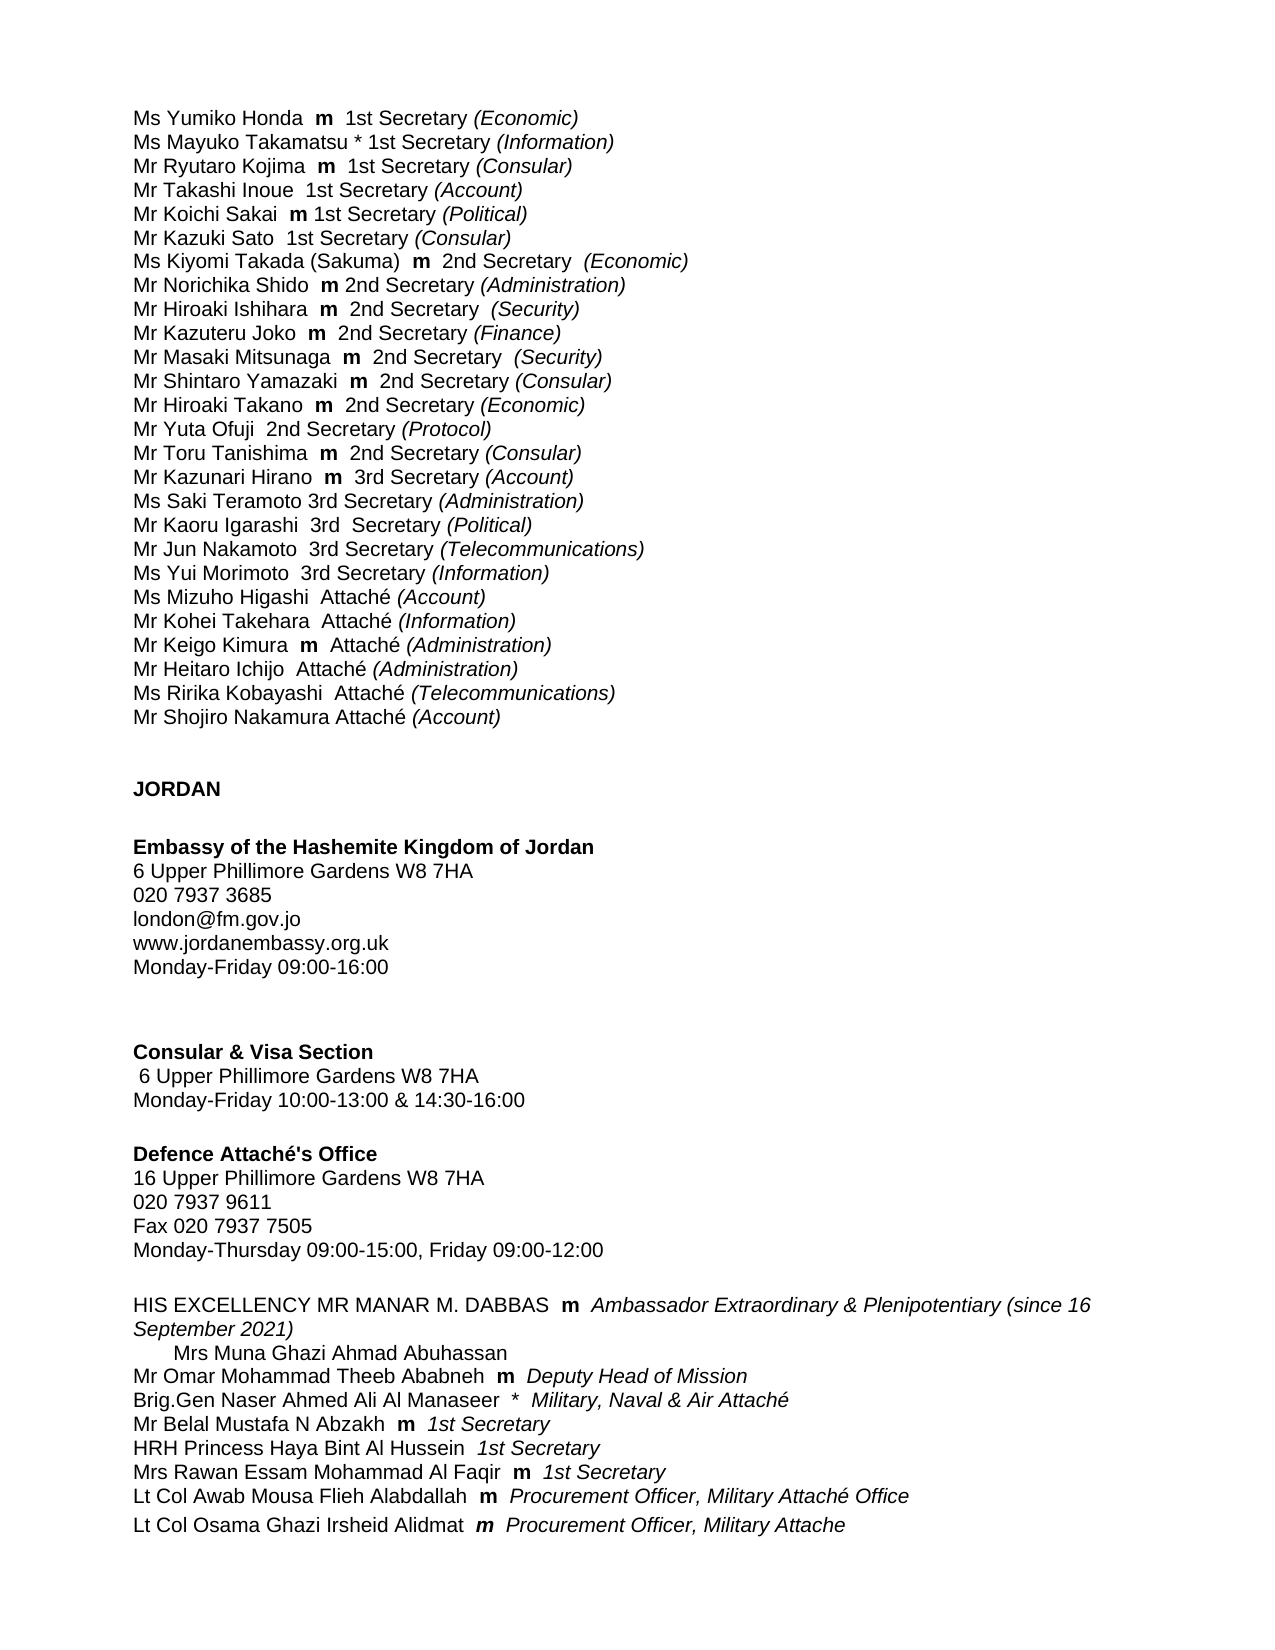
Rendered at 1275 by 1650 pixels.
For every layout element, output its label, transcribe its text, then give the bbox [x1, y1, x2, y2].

text Mr Shojiro Nakamura Attaché (Account) [133, 704, 1181, 728]
text Ms Ririka Kobayashi Attaché (Telecommunications) [133, 681, 1181, 704]
text Mr Jun Nakamoto 3rd Secretary (Telecommunications) [133, 537, 1181, 561]
text Mr Kazuteru Joko m 2nd Secretary (Finance) [133, 321, 1181, 345]
text Mr Belal Mustafa N Abzakh m 1st Secretary HRH Princess Haya Bint Al Hussein 1st Secretary Mrs Rawan Essam Mohammad Al Faqir m 1st Secretary [133, 1412, 1181, 1484]
text Ms Mizuho Higashi Attaché (Account) [133, 585, 1181, 609]
text Mr Norichika Shido m 2nd Secretary (Administration) [133, 273, 1181, 297]
text Mr Masaki Mitsunaga m 2nd Secretary (Security) [133, 345, 1181, 369]
text Mr Yuta Ofuji 2nd Secretary (Protocol) [133, 417, 1181, 441]
text JORDAN [133, 776, 1181, 833]
text Consular & Visa Section 6 Upper Phillimore Gardens W8 7HA Monday-Friday 10:00-13:00 & 14:30-16:00 Defence Attaché's Office 16 Upper Phillimore Gardens W8 7HA 020 7937 9611 Fax 020 7937 7505 Monday-Thursday 09:00-15:00, Friday 09:00-12:00 HIS EXCELLENCY MR MANAR M. DABBAS m Ambassador Extraordinary & Plenipotentiary (since 16 September 2021) Mrs Muna Ghazi Ahmad Abuhassan Mr Omar Mohammad Theeb Ababneh m Deputy Head of Mission [133, 1009, 1181, 1388]
text Mr Hiroaki Takano m 2nd Secretary (Economic) [133, 393, 1181, 417]
text Mr Heitaro Ichijo Attaché (Administration) [133, 657, 1181, 681]
text Ms Kiyomi Takada (Sakuma) m 2nd Secretary (Economic) [133, 249, 1181, 273]
text Embassy of the Hashemite Kingdom of Jordan 6 Upper Phillimore Gardens W8 7HA 020 7937 3685 london@fm.gov.jo www.jordanembassy.org.uk Monday-Friday 09:00-16:00 [133, 835, 1181, 1009]
text Mr Hiroaki Ishihara m 2nd Secretary (Security) [133, 297, 1181, 321]
text Mr Toru Tanishima m 2nd Secretary (Consular) [133, 441, 1181, 465]
text Mr Kazuki Sato 1st Secretary (Consular) [133, 225, 1181, 249]
text Mr Kaoru Igarashi 3rd Secretary (Political) [133, 513, 1181, 537]
text Mr Takashi Inoue 1st Secretary (Account) [133, 177, 1181, 201]
text Mr Koichi Sakai m 1st Secretary (Political) [133, 201, 1181, 225]
text Ms Yui Morimoto 3rd Secretary (Information) [133, 561, 1181, 585]
text Ms Yumiko Honda m 1st Secretary (Economic) [133, 106, 1181, 129]
text Lt Col Awab Mousa Flieh Alabdallah m Procurement Officer, Military Attaché Office [133, 1484, 1181, 1508]
text Mr Kazunari Hirano m 3rd Secretary (Account) [133, 465, 1181, 489]
text Lt Col Osama Ghazi Irsheid Alidmat m Procurement Officer, Military Attache [133, 1508, 1181, 1539]
text Mr Shintaro Yamazaki m 2nd Secretary (Consular) [133, 369, 1181, 393]
text Mr Ryutaro Kojima m 1st Secretary (Consular) [133, 153, 1181, 177]
text Brig.Gen Naser Ahmed Ali Al Manaseer * Military, Naval & Air Attaché [133, 1388, 1181, 1412]
text Mr Kohei Takehara Attaché (Information) [133, 609, 1181, 633]
text Ms Mayuko Takamatsu * 1st Secretary (Information) [133, 129, 1181, 153]
text Mr Keigo Kimura m Attaché (Administration) [133, 633, 1181, 657]
text Ms Saki Teramoto 3rd Secretary (Administration) [133, 489, 1181, 513]
